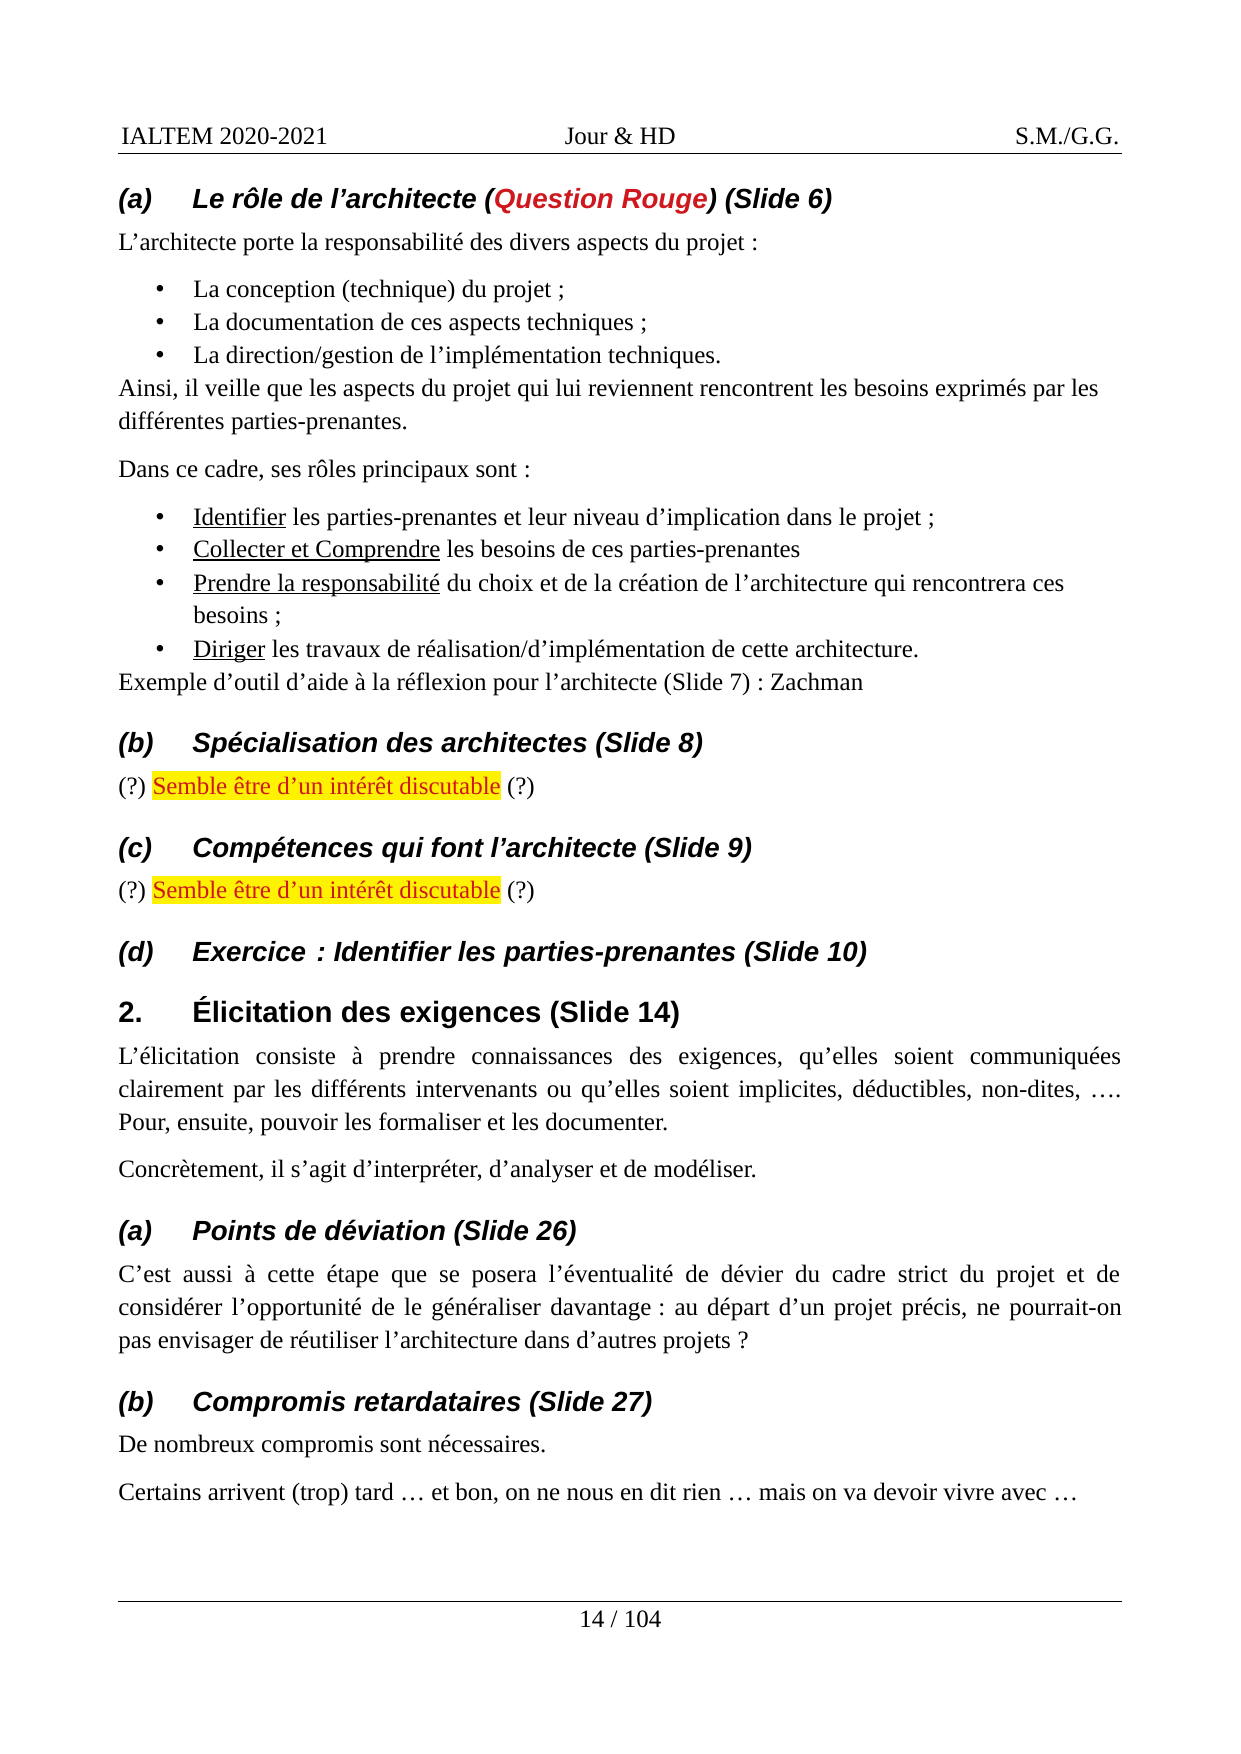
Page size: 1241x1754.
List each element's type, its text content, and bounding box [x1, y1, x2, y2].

subtitle Points de déviation (Slide 26) [118, 1215, 1122, 1247]
subtitle Spécialisation des architectes (Slide 8) [118, 727, 1122, 759]
text (?) Semble être d’un intérêt discutable (?) [118, 771, 1122, 800]
text Exemple d’outil d’aide à la réflexion pour l’architecte (Slide 7) : Zachman [118, 667, 1122, 695]
text L’architecte porte la responsabilité des divers aspects du projet : [118, 227, 1122, 255]
text Concrètement, il s’agit d’interpréter, d’analyser et de modéliser. [118, 1154, 1122, 1183]
text Dans ce cadre, ses rôles principaux sont : [118, 454, 1122, 483]
list La conception (technique) du projet ; [156, 274, 1122, 303]
subtitle Le rôle de l’architecte (Question Rouge) (Slide 6) [118, 182, 1122, 214]
text C’est aussi à cette étape que se posera l’éventualité de dévier du cadre strict du projet et de considérer l’opportunité de le généraliser davantage : au départ d’un projet précis, ne pourrait-on pas envisager de réutiliser l’architecture dans d’autres projets ? [118, 1259, 1122, 1354]
text L’élicitation consiste à prendre connaissances des exigences, qu’elles soient communiquées clairement par les différents intervenants ou qu’elles soient implicites, déductibles, non-dites, …. Pour, ensuite, pouvoir les formaliser et les documenter. [118, 1041, 1122, 1136]
text Ainsi, il veille que les aspects du projet qui lui reviennent rencontrent les besoins exprimés par les différentes parties-prenantes. [118, 373, 1122, 435]
list Diriger les travaux de réalisation/d’implémentation de cette architecture. [156, 634, 1122, 662]
text De nombreux compromis sont nécessaires. [118, 1429, 1122, 1458]
subtitle Compromis retardataires (Slide 27) [118, 1385, 1122, 1417]
list Collecter et Comprendre les besoins de ces parties-prenantes [156, 534, 1122, 563]
list La documentation de ces aspects techniques ; [156, 307, 1122, 336]
subtitle Compétences qui font l’architecte (Slide 9) [118, 831, 1122, 863]
subtitle Élicitation des exigences (Slide 14) [118, 995, 1122, 1028]
list Prendre la responsabilité du choix et de la création de l’architecture qui rencontrera ces besoins ; [156, 568, 1122, 629]
text (?) Semble être d’un intérêt discutable (?) [118, 876, 1122, 904]
subtitle Exercice : Identifier les parties-prenantes (Slide 10) [118, 936, 1122, 968]
text Certains arrivent (trop) tard … et bon, on ne nous en dit rien … mais on va devoir vivre avec … [118, 1477, 1122, 1506]
list Identifier les parties-prenantes et leur niveau d’implication dans le projet ; [156, 502, 1122, 530]
list La direction/gestion de l’implémentation techniques. [156, 340, 1122, 369]
